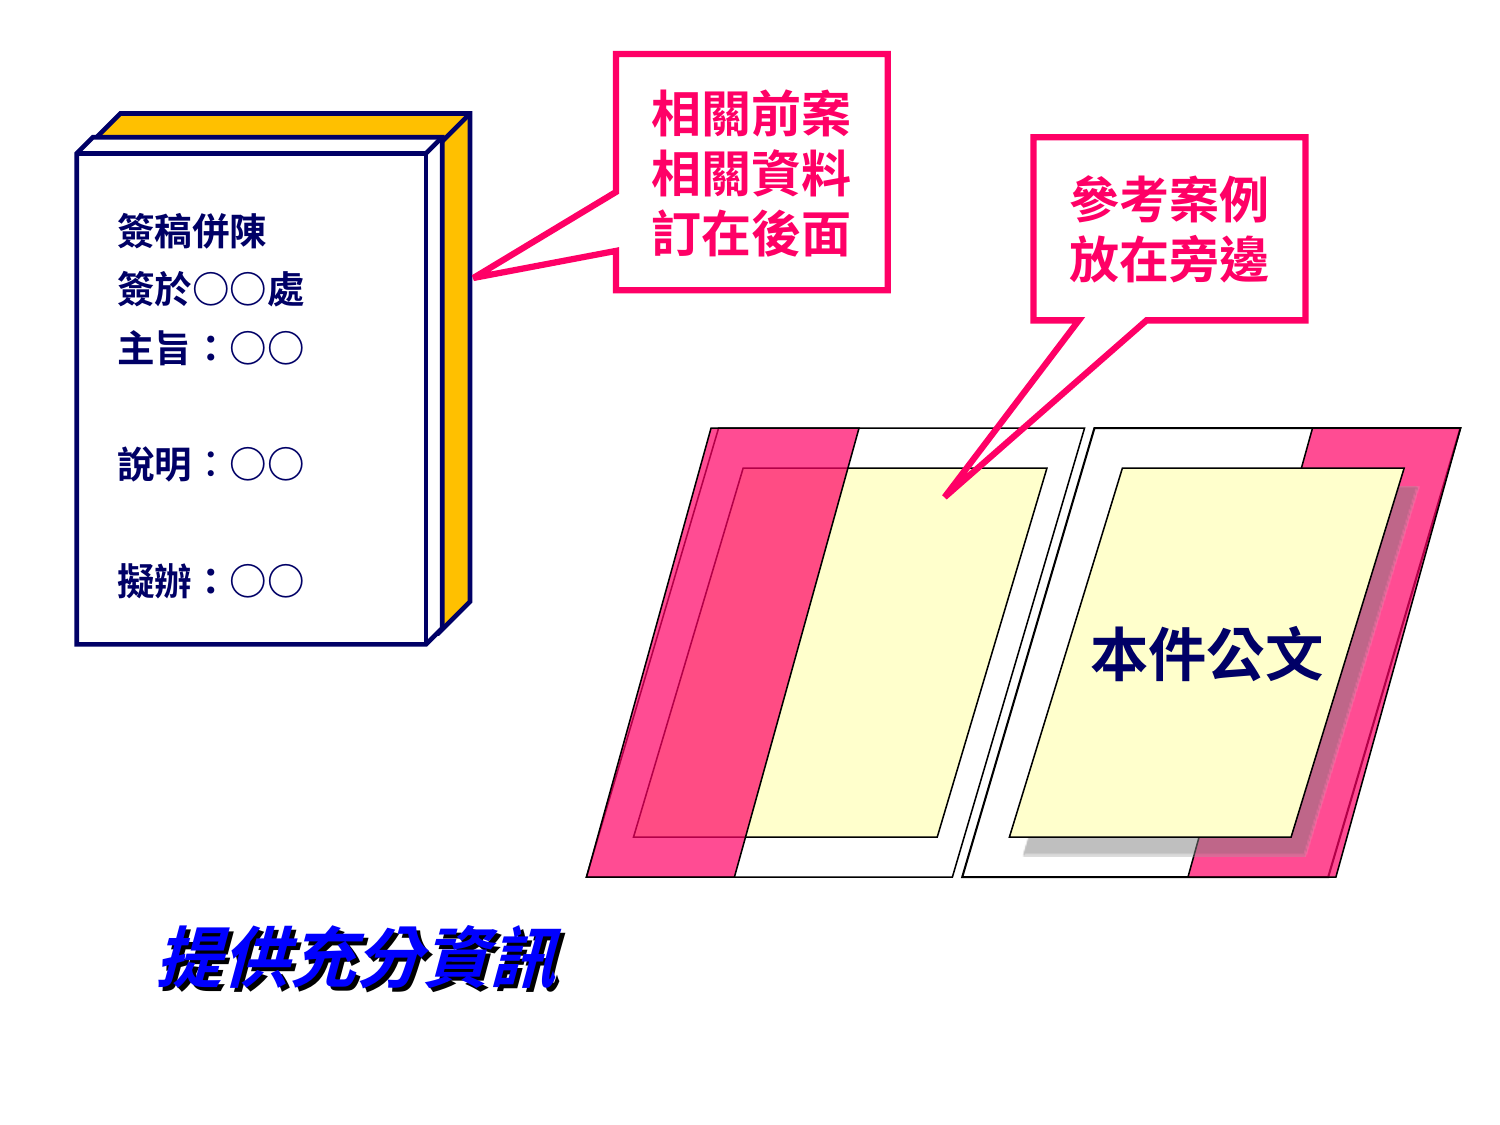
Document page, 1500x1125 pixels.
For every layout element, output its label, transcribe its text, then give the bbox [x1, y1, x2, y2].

text_box [962, 428, 1461, 878]
text_box 參考案例放在旁邊 [944, 137, 1306, 498]
text_box 相關前案相關資料訂在後面 [473, 53, 888, 291]
text_box 本件公文 [1009, 468, 1405, 838]
text_box [597, 428, 1085, 878]
text_box 提供充分資訊 [0, 837, 610, 1074]
text_box [76, 113, 471, 645]
text_box 簽稿併陳 簽於○○處 主旨：○○ 說明︰○○ 擬辦：○○ [102, 164, 386, 633]
